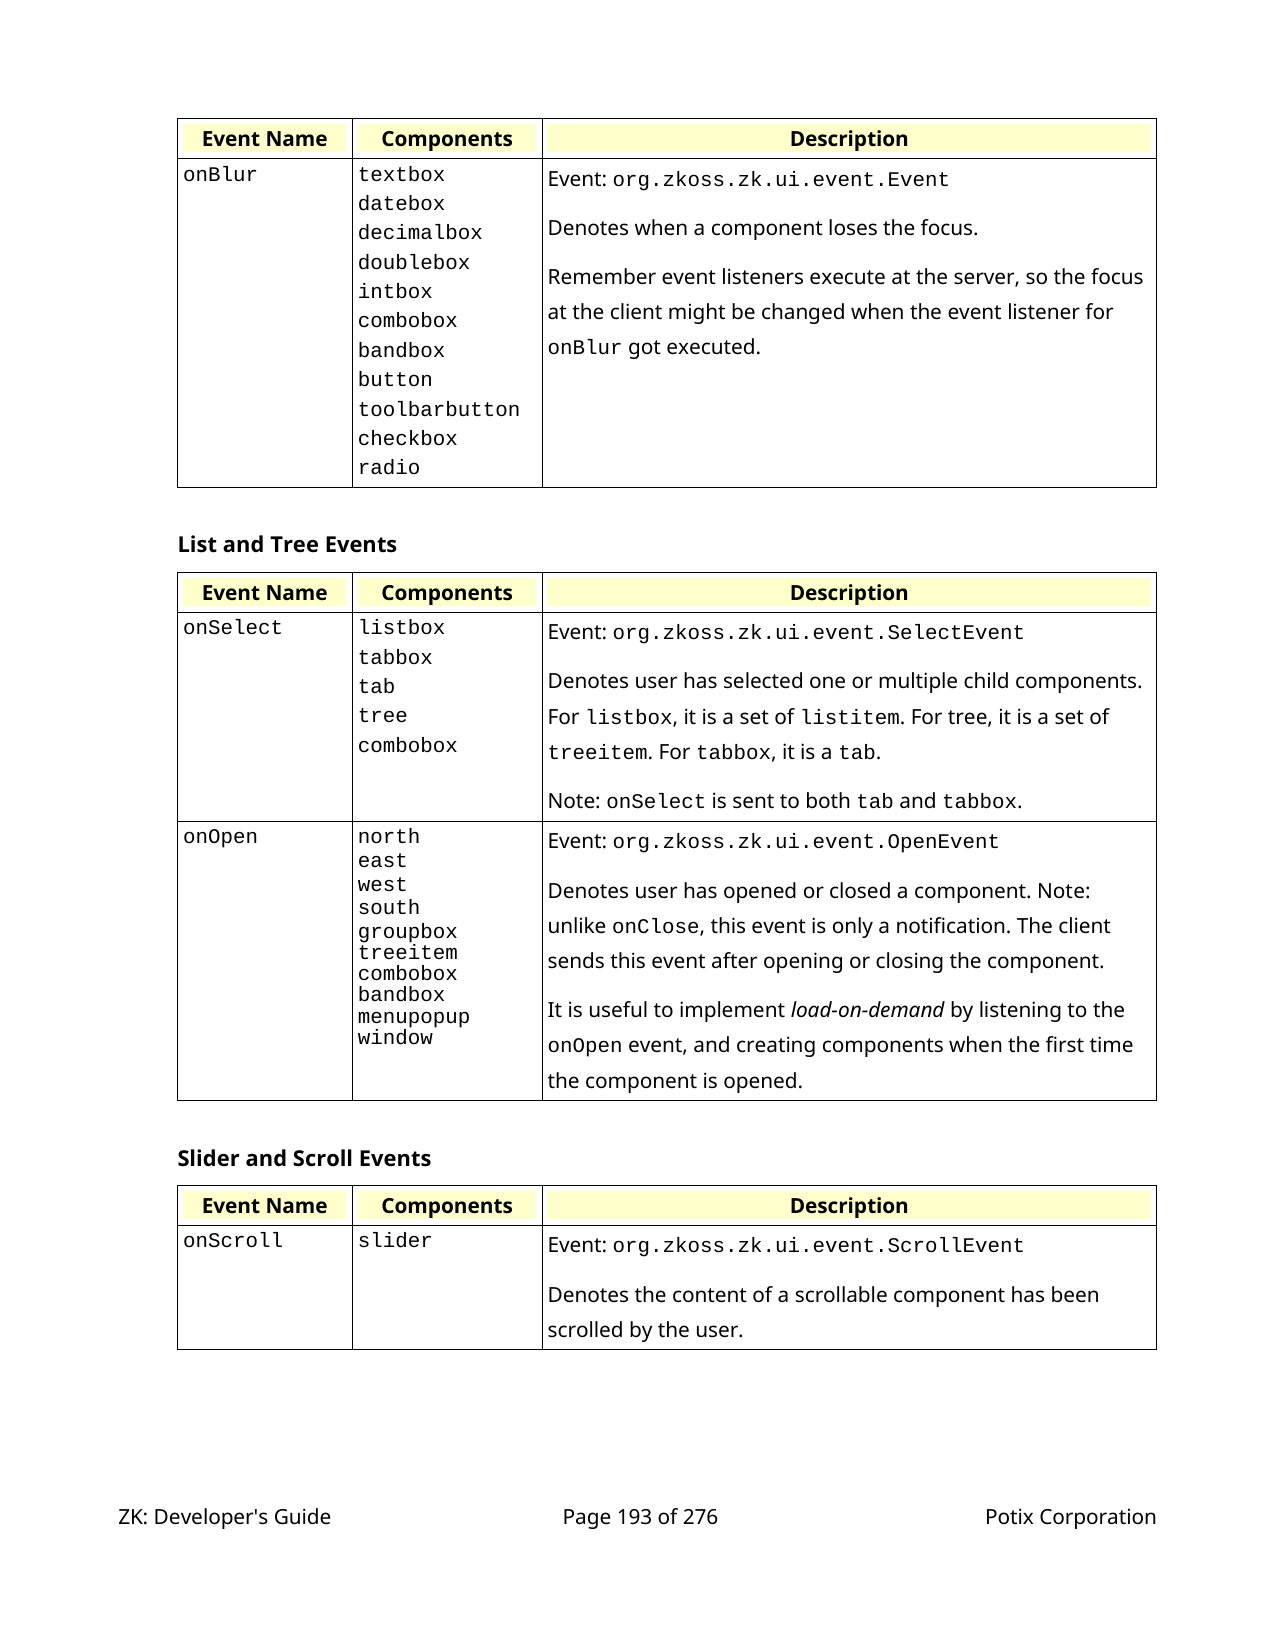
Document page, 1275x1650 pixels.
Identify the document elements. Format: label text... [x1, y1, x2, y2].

table_header Description [543, 573, 1156, 612]
table_header Description [543, 1186, 1156, 1225]
table_cell onScroll [178, 1226, 352, 1349]
table_cell onSelect [178, 613, 352, 821]
table_cell onOpen [178, 822, 352, 1100]
table_cell north east west south groupbox treeitem combobox bandbox menupopup window [353, 822, 542, 1100]
table_header Event Name [178, 573, 352, 612]
table_cell Event: org.zkoss.zk.ui.event.OpenEvent Denotes user has opened or closed a component. Note: unlike onClose, this event is only a notification. The client sends this event after opening or closing the component. It is useful to implement load-on-demand by listening to the onOpen event, and creating components when the first time the component is opened. [543, 822, 1156, 1100]
table_cell textbox datebox decimalbox doublebox intbox combobox bandbox button toolbarbutton checkbox radio [353, 159, 542, 487]
table_cell onBlur [178, 159, 352, 487]
table_header Components [353, 119, 542, 158]
table_header Event Name [178, 1186, 352, 1225]
table_cell slider [353, 1226, 542, 1349]
table_header Event Name [178, 119, 352, 158]
table_cell Event: org.zkoss.zk.ui.event.ScrollEvent Denotes the content of a scrollable component has been scrolled by the user. [543, 1226, 1156, 1349]
table_cell Event: org.zkoss.zk.ui.event.SelectEvent Denotes user has selected one or multiple child components. For listbox, it is a set of listitem. For tree, it is a set of treeitem. For tabbox, it is a tab. Note: onSelect is sent to both tab and tabbox. [543, 613, 1156, 821]
table_header Components [353, 573, 542, 612]
table_header Components [353, 1186, 542, 1225]
table_cell Event: org.zkoss.zk.ui.event.Event Denotes when a component loses the focus. Remember event listeners execute at the server, so the focus at the client might be changed when the event listener for onBlur got executed. [543, 159, 1156, 487]
subtitle List and Tree Events [177, 529, 1157, 559]
table_header Description [543, 119, 1156, 158]
table_cell listbox tabbox tab tree combobox [353, 613, 542, 821]
subtitle Slider and Scroll Events [177, 1143, 1157, 1173]
